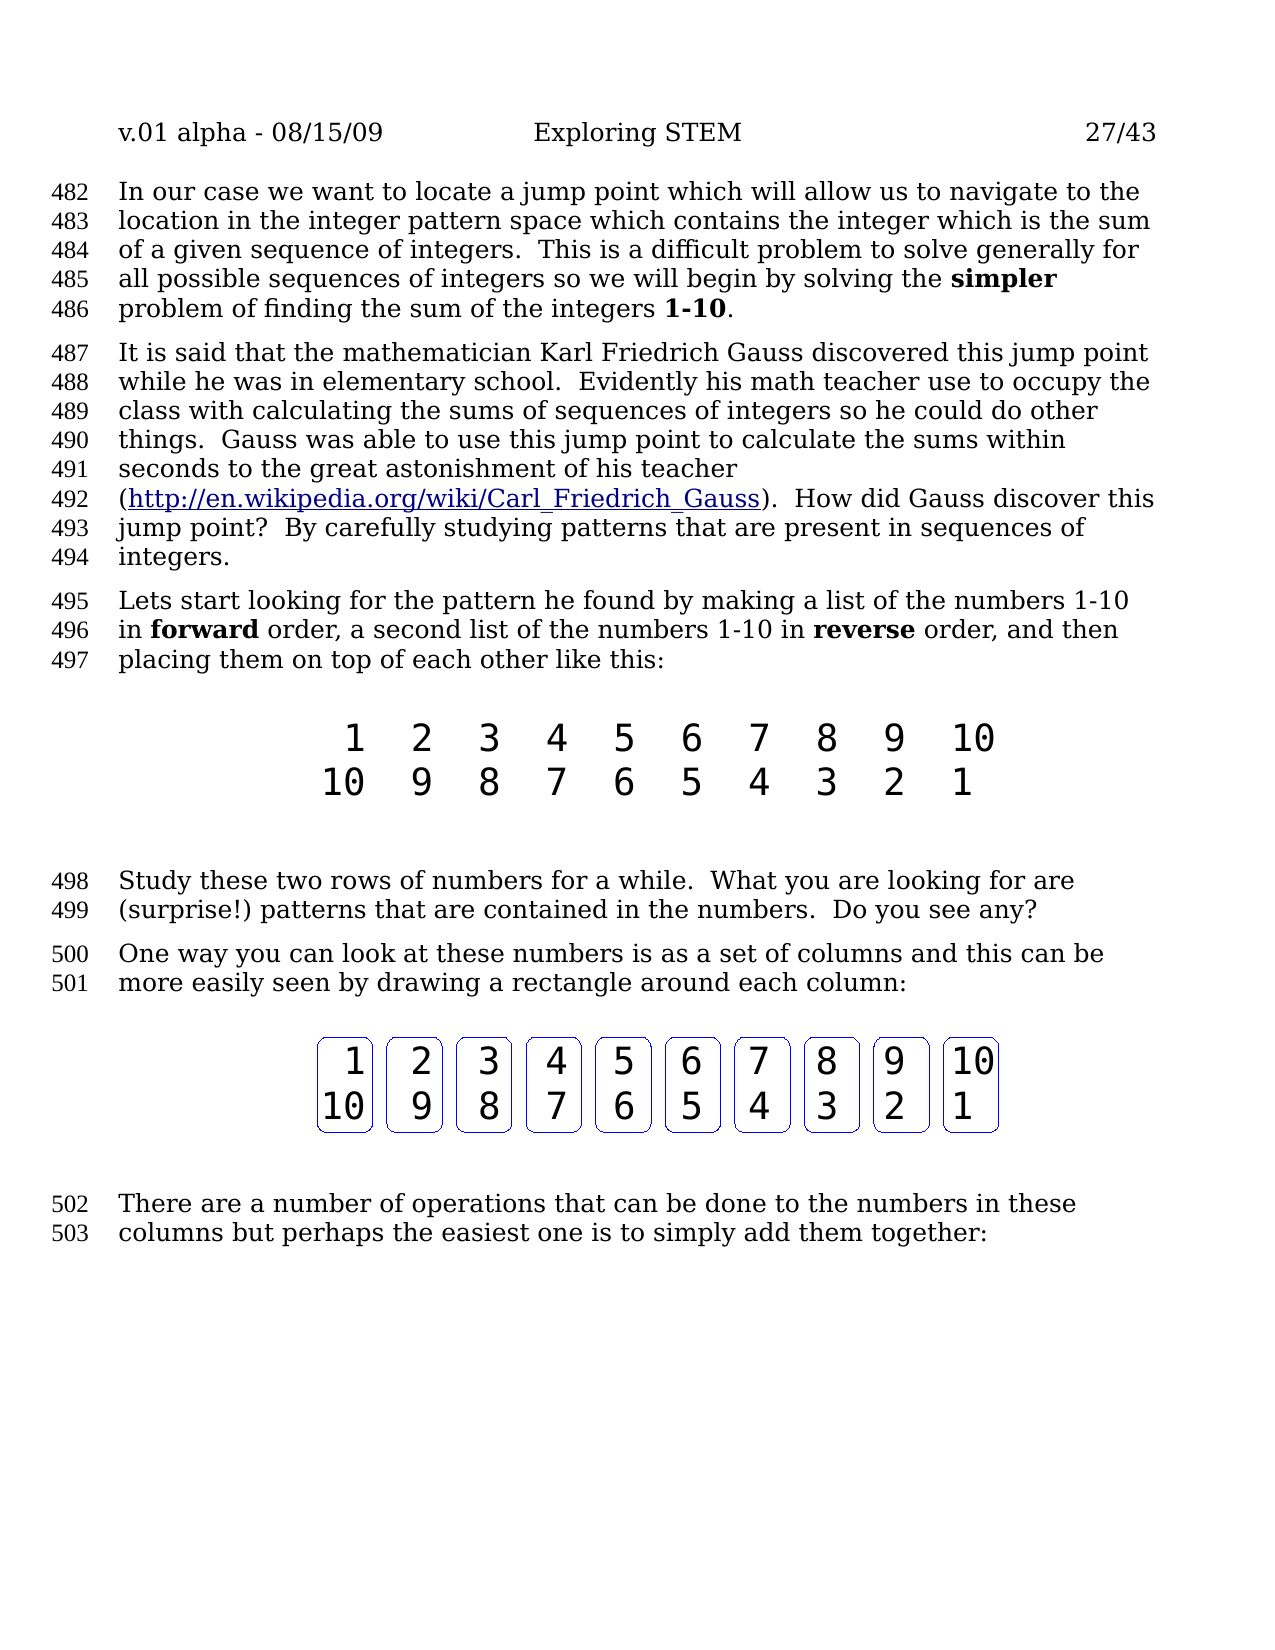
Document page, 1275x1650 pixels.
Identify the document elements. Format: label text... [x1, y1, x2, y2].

text In our case we want to locate a jump point which will allow us to navigate to the location in the integer pattern space which contains the integer which is the sum of a given sequence of integers. This is a difficult problem to solve generally for all possible sequences of integers so we will begin by solving the simpler problem of finding the sum of the integers 1-10. [118, 177, 1157, 323]
text Lets start looking for the pattern he found by making a list of the numbers 1-10 in forward order, a second list of the numbers 1-10 in reverse order, and then placing them on top of each other like this: [118, 586, 1157, 674]
text Study these two rows of numbers for a while. What you are looking for are (surprise!) patterns that are contained in the numbers. Do you see any? [118, 866, 1157, 924]
text It is said that the mathematician Karl Friedrich Gauss discovered this jump point while he was in elementary school. Evidently his math teacher use to occupy the class with calculating the sums of sequences of integers so he could do other things. Gauss was able to use this jump point to calculate the sums within seconds to the great astonishment of his teacher (http://en.wikipedia.org/wiki/Carl_Friedrich_Gauss). How did Gauss discover this jump point? By carefully studying patterns that are present in sequences of integers. [118, 338, 1157, 571]
text One way you can look at these numbers is as a set of columns and this can be more easily seen by drawing a rectangle around each column: [118, 939, 1157, 997]
text There are a number of operations that can be done to the numbers in these columns but perhaps the easiest one is to simply add them together: [118, 1189, 1157, 1247]
